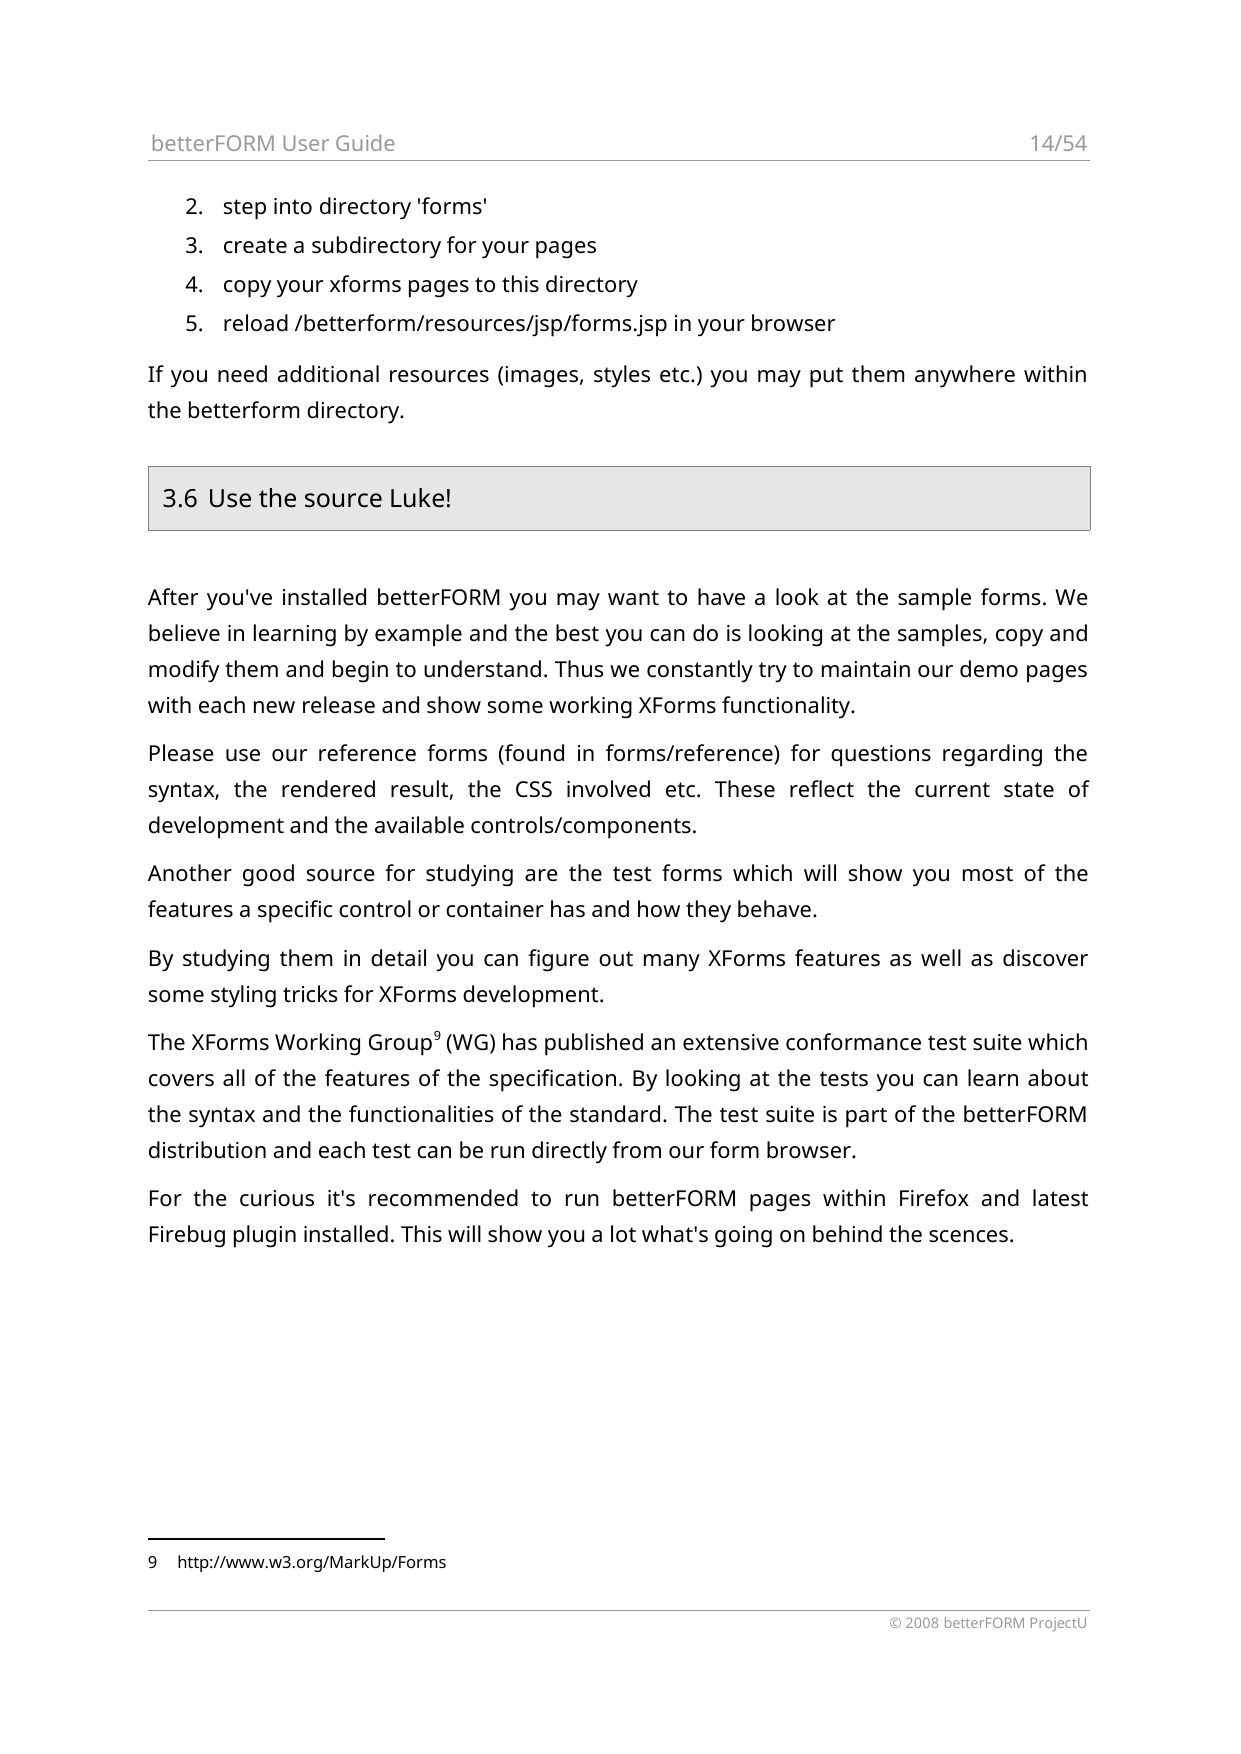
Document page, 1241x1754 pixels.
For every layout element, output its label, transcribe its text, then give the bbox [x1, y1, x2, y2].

text Another good source for studying are the test forms which will show you most of the features a specific control or container has and how they behave. [148, 858, 1090, 924]
text Please use our reference forms (found in forms/reference) for questions regarding the syntax, the rendered result, the CSS involved etc. These reflect the current state of development and the available controls/components. [148, 738, 1090, 840]
text http://www.w3.org/MarkUp/Forms [148, 1551, 1093, 1574]
text For the curious it's recommended to run betterFORM pages within Firefox and latest Firebug plugin installed. This will show you a lot what's going on behind the scences. [148, 1183, 1090, 1249]
list reload /betterform/resources/jsp/forms.jsp in your browser [185, 307, 1032, 337]
list step into directory 'forms' [185, 191, 1032, 221]
text After you've installed betterFORM you may want to have a look at the sample forms. We believe in learning by example and the best you can do is looking at the samples, copy and modify them and begin to understand. Thus we constantly try to maintain our demo pages with each new release and show some working XForms functionality. [148, 582, 1090, 719]
text If you need additional resources (images, styles etc.) you may put them anywhere within the betterform directory. [148, 358, 1090, 424]
list copy your xforms pages to this directory [185, 268, 1032, 298]
subtitle Use the source Luke! [149, 467, 1090, 530]
list create a subdirectory for your pages [185, 229, 1032, 259]
text The XForms Working Group (WG) has published an extensive conformance test suite which covers all of the features of the specification. By looking at the tests you can learn about the syntax and the functionalities of the standard. The test suite is part of the betterFORM distribution and each test can be run directly from our form browser. [148, 1027, 1090, 1165]
text By studying them in detail you can figure out many XForms features as well as discover some styling tricks for XForms development. [148, 943, 1090, 1009]
